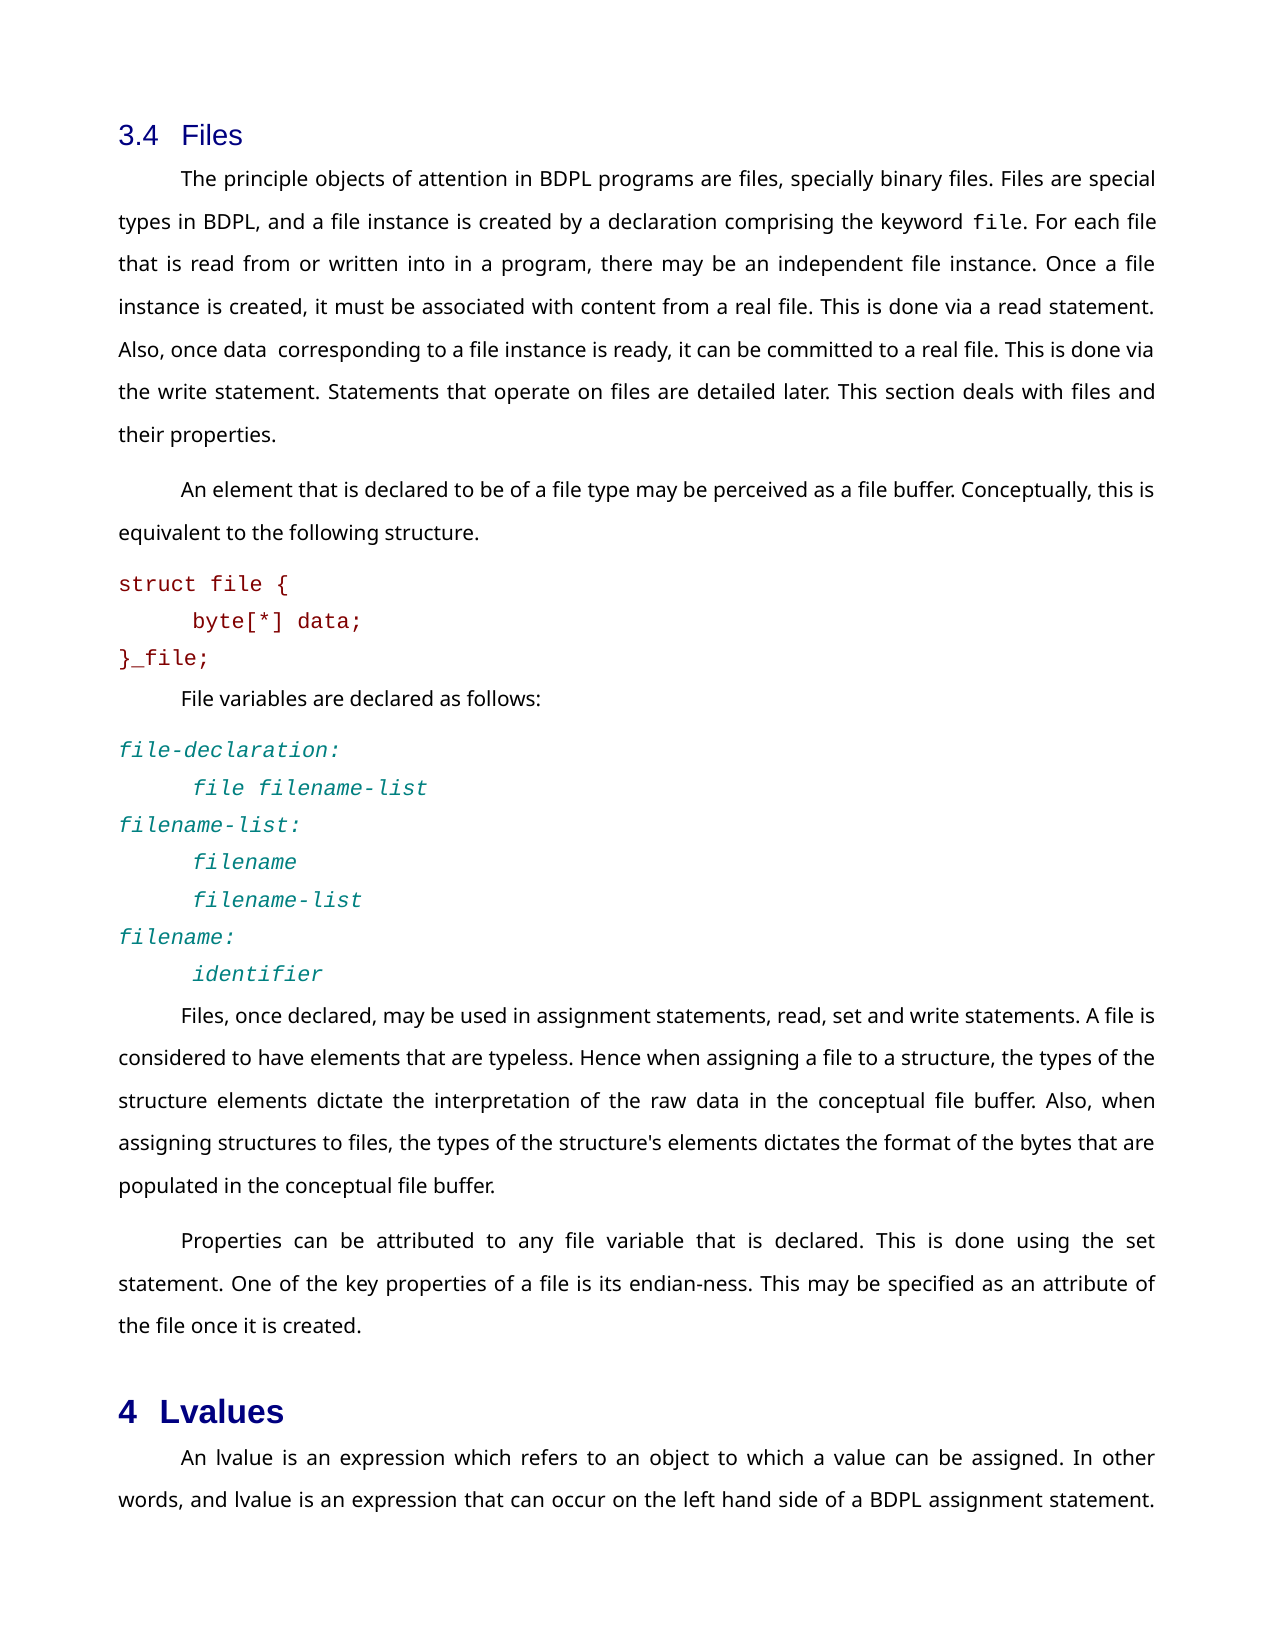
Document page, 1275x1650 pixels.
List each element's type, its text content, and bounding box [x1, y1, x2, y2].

subtitle Lvalues [118, 1392, 1157, 1430]
text }_file; [118, 647, 1157, 672]
text File variables are declared as follows: [118, 684, 1157, 713]
text file-declaration: [118, 740, 1157, 764]
text An element that is declared to be of a file type may be perceived as a file buffer. Conceptually, this is equivalent to the following structure. [118, 475, 1157, 546]
text filename-list [118, 889, 1157, 914]
text The principle objects of attention in BDPL programs are files, specially binary files. Files are special types in BDPL, and a file instance is created by a declaration comprising the keyword file. For each file that is read from or written into in a program, there may be an independent file instance. Once a file instance is created, it must be associated with content from a real file. This is done via a read statement. Also, once data corresponding to a file instance is ready, it can be committed to a real file. This is done via the write statement. Statements that operate on files are detailed later. This section deals with files and their properties. [118, 164, 1157, 448]
text struct file { [118, 573, 1157, 597]
text identifier [118, 963, 1157, 988]
text Properties can be attributed to any file variable that is declared. This is done using the set statement. One of the key properties of a file is its endian-ness. This may be specified as an attribute of the file once it is created. [118, 1226, 1157, 1340]
text file filename-list [118, 777, 1157, 802]
text filename [118, 852, 1157, 876]
text filename-list: [118, 814, 1157, 839]
text filename: [118, 926, 1157, 951]
text An lvalue is an expression which refers to an object to which a value can be assigned. In other words, and lvalue is an expression that can occur on the left hand side of a BDPL assignment statement. [118, 1443, 1157, 1514]
subtitle Files [118, 118, 1157, 152]
text byte[*] data; [118, 610, 1157, 635]
text Files, once declared, may be used in assignment statements, read, set and write statements. A file is considered to have elements that are typeless. Hence when assigning a file to a structure, the types of the structure elements dictate the interpretation of the raw data in the conceptual file buffer. Also, when assigning structures to files, the types of the structure's elements dictates the format of the bytes that are populated in the conceptual file buffer. [118, 1001, 1157, 1199]
